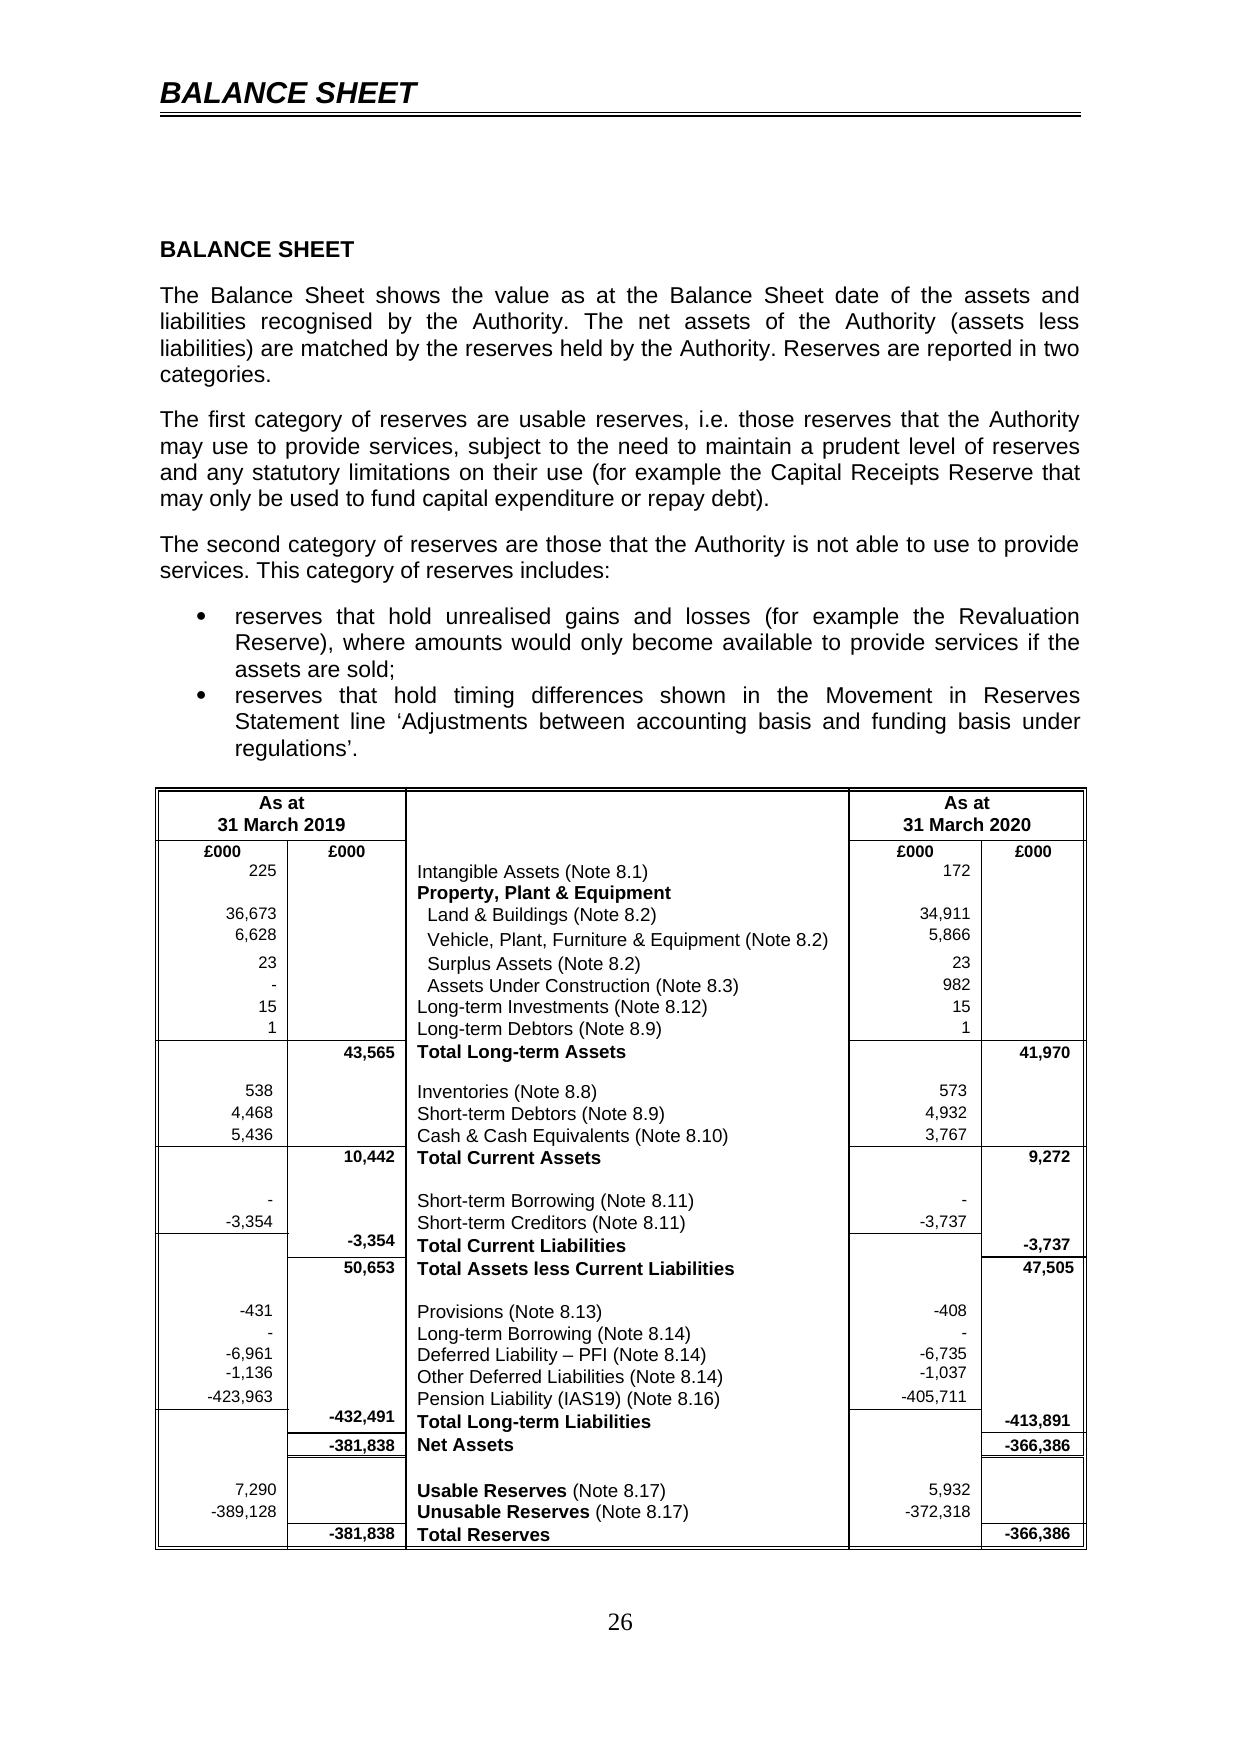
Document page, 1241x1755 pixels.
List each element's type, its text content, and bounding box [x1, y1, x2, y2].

table_cell [159, 1432, 287, 1455]
table_cell Long-term Investments (Note 8.12) [407, 996, 848, 1018]
table_cell 5,932 [850, 1480, 981, 1501]
table_cell 47,505 [982, 1258, 1083, 1279]
table_cell [982, 1103, 1083, 1124]
table_cell [982, 1190, 1083, 1212]
table_cell 9,272 [982, 1147, 1083, 1168]
table_cell 225 [159, 861, 287, 882]
table_cell [982, 882, 1083, 904]
table_cell Inventories (Note 8.8) [407, 1081, 848, 1103]
text BALANCE SHEET [159, 236, 1081, 263]
table_cell Intangible Assets (Note 8.1) [407, 861, 848, 882]
table_cell [159, 1062, 287, 1081]
table_cell 7,290 [159, 1480, 287, 1501]
table_cell [159, 1147, 287, 1168]
table_cell Cash & Cash Equivalents (Note 8.10) [407, 1124, 848, 1146]
table_cell [850, 1234, 981, 1256]
table_cell -413,891 [982, 1409, 1083, 1432]
table_cell Long-term Borrowing (Note 8.14) [407, 1323, 848, 1344]
table_cell Total Assets less Current Liabilities [407, 1256, 848, 1279]
table_cell [288, 1190, 405, 1212]
table_cell Assets Under Construction (Note 8.3) [407, 975, 848, 996]
table_cell -431 [159, 1301, 287, 1323]
text The Balance Sheet shows the value as at the Balance Sheet date of the assets and liabilities recognised by the Authority. The net assets of the Authority (assets less liabilities) are matched by the reserves held by the Authority. Reserves are reported in two categories. [159, 282, 1081, 387]
table_cell [850, 1062, 981, 1081]
table_cell Surplus Assets (Note 8.2) [407, 953, 848, 975]
table_header As at 31 March 2019 [159, 792, 405, 840]
table_cell [850, 1455, 981, 1480]
table_cell -366,386 [982, 1524, 1083, 1546]
table_cell [982, 975, 1083, 996]
table_cell [982, 925, 1083, 953]
table_cell -3,737 [982, 1233, 1083, 1256]
table_cell [288, 882, 405, 904]
table_cell [288, 1280, 405, 1301]
table_cell [407, 1455, 848, 1480]
table_cell Short-term Debtors (Note 8.9) [407, 1103, 848, 1124]
table_cell [407, 1280, 848, 1301]
table_cell Total Reserves [407, 1523, 848, 1546]
table_cell £000 [159, 841, 287, 861]
table_cell [159, 1041, 287, 1062]
table_cell -389,128 [159, 1501, 287, 1523]
table_header [407, 792, 848, 813]
table_cell Property, Plant & Equipment [407, 882, 848, 904]
table_cell [982, 1301, 1083, 1323]
table_cell [288, 953, 405, 975]
table_cell 4,468 [159, 1103, 287, 1124]
table_cell -372,318 [850, 1501, 981, 1523]
table_cell 573 [850, 1081, 981, 1103]
table_cell -3,354 [288, 1212, 405, 1256]
table_cell - [159, 1323, 287, 1344]
table_cell [982, 861, 1083, 882]
table_cell [288, 1124, 405, 1146]
table_cell -408 [850, 1301, 981, 1323]
table_cell Provisions (Note 8.13) [407, 1301, 848, 1323]
table_cell [288, 1323, 405, 1344]
table_cell [288, 1062, 405, 1081]
table_cell 982 [850, 975, 981, 996]
table_cell [850, 1432, 981, 1455]
table_cell [982, 1387, 1083, 1409]
table_cell [850, 1410, 981, 1432]
table_cell [288, 1103, 405, 1124]
table_cell [850, 1041, 981, 1062]
table_cell 23 [159, 953, 287, 975]
table_cell [159, 1234, 287, 1256]
table_cell 15 [159, 996, 287, 1018]
table_cell [407, 1169, 848, 1190]
table_cell [159, 1280, 287, 1301]
table_cell - [850, 1323, 981, 1344]
table_cell [982, 1169, 1083, 1190]
table_cell Pension Liability (IAS19) (Note 8.16) [407, 1387, 848, 1409]
table_cell Total Long-term Liabilities [407, 1409, 848, 1432]
table_cell [982, 1018, 1083, 1039]
table_cell [982, 1212, 1083, 1233]
table_cell 1 [159, 1018, 287, 1039]
table_cell [288, 1169, 405, 1190]
table_cell [850, 882, 981, 904]
table_cell [288, 1081, 405, 1103]
table_cell [982, 953, 1083, 975]
table_cell 538 [159, 1081, 287, 1103]
table_cell -405,711 [850, 1387, 981, 1409]
table_cell [288, 925, 405, 953]
table_cell [982, 1323, 1083, 1344]
table_cell [288, 1018, 405, 1039]
table_cell [982, 1062, 1083, 1081]
text The second category of reserves are those that the Authority is not able to use to provide services. This category of reserves includes: [159, 531, 1081, 584]
table_cell Total Current Assets [407, 1146, 848, 1168]
table_cell £000 [288, 841, 405, 861]
table_cell -381,838 [288, 1434, 405, 1455]
table_cell [288, 904, 405, 925]
table_cell 15 [850, 996, 981, 1018]
table_cell £000 [982, 841, 1083, 861]
table_cell 10,442 [288, 1147, 405, 1168]
table_cell [982, 1280, 1083, 1301]
table_cell Short-term Borrowing (Note 8.11) [407, 1190, 848, 1212]
table_cell Land & Buildings (Note 8.2) [407, 904, 848, 925]
table_cell [159, 1169, 287, 1190]
table_cell [288, 975, 405, 996]
table_cell [288, 1480, 405, 1501]
table_cell [850, 1147, 981, 1168]
table_cell [850, 1169, 981, 1190]
table_cell [159, 1410, 287, 1432]
table_cell -432,491 [288, 1387, 405, 1432]
table_cell [982, 1124, 1083, 1146]
table_cell -6,961 -1,136 [159, 1344, 287, 1387]
table_cell -3,737 [850, 1212, 981, 1233]
table_cell [982, 1081, 1083, 1103]
list reserves that hold unrealised gains and losses (for example the Revaluation Reserve), where amounts would only become available to provide services if the assets are sold; [197, 603, 1081, 682]
table_cell [159, 1455, 287, 1480]
table_cell 36,673 [159, 904, 287, 925]
list reserves that hold timing differences shown in the Movement in Reserves Statement line ‘Adjustments between accounting basis and funding basis under regulations’. [197, 682, 1081, 761]
table_cell [850, 1523, 981, 1546]
table_cell -6,735 -1,037 [850, 1344, 981, 1387]
table_cell - [850, 1190, 981, 1212]
table_cell 1 [850, 1018, 981, 1039]
table_cell [407, 840, 848, 861]
table_cell [159, 1256, 287, 1279]
table_cell 41,970 [982, 1041, 1083, 1062]
table_cell 5,436 [159, 1124, 287, 1146]
table_cell 4,932 [850, 1103, 981, 1124]
table_cell [982, 1501, 1083, 1523]
table_cell [982, 1480, 1083, 1501]
table_cell [159, 882, 287, 904]
table_cell [288, 861, 405, 882]
table_cell [288, 1501, 405, 1523]
table_cell [288, 996, 405, 1018]
table_cell Usable Reserves (Note 8.17) [407, 1480, 848, 1501]
table_cell Vehicle, Plant, Furniture & Equipment (Note 8.2) [407, 925, 848, 953]
table_cell [850, 1256, 981, 1279]
table_cell 172 [850, 861, 981, 882]
table_cell Long-term Debtors (Note 8.9) [407, 1018, 848, 1039]
table_cell Total Current Liabilities [407, 1233, 848, 1256]
table_cell [407, 814, 848, 840]
table_cell -381,838 [288, 1524, 405, 1546]
table_cell 23 [850, 953, 981, 975]
table_cell 3,767 [850, 1124, 981, 1146]
table_cell -3,354 [159, 1212, 287, 1233]
table_cell Unusable Reserves (Note 8.17) [407, 1501, 848, 1523]
table_cell [288, 1344, 405, 1387]
table_cell Short-term Creditors (Note 8.11) [407, 1212, 848, 1233]
table_cell - [159, 1190, 287, 1212]
table_cell -423,963 [159, 1387, 287, 1409]
table_cell [407, 1062, 848, 1081]
table_cell -366,386 [982, 1433, 1083, 1455]
table_cell 6,628 [159, 925, 287, 953]
table_cell 50,653 [288, 1258, 405, 1279]
table_cell [982, 1458, 1083, 1480]
table_cell [288, 1301, 405, 1323]
table_cell 5,866 [850, 925, 981, 953]
table_cell [982, 996, 1083, 1018]
table_cell [159, 1523, 287, 1546]
table_cell [850, 1280, 981, 1301]
table_header As at 31 March 2020 [850, 792, 1083, 840]
table_cell [288, 1458, 405, 1480]
table_cell 34,911 [850, 904, 981, 925]
table_cell - [159, 975, 287, 996]
text The first category of reserves are usable reserves, i.e. those reserves that the Authority may use to provide services, subject to the need to maintain a prudent level of reserves and any statutory limitations on their use (for example the Capital Receipts Reserve that may only be used to fund capital expenditure or repay debt). [159, 406, 1081, 512]
table_cell Net Assets [407, 1432, 848, 1455]
table_cell £000 [850, 841, 981, 861]
table_cell Total Long-term Assets [407, 1040, 848, 1062]
table_cell Deferred Liability – PFI (Note 8.14) Other Deferred Liabilities (Note 8.14) [407, 1344, 848, 1387]
table_cell [982, 904, 1083, 925]
table_cell [982, 1344, 1083, 1387]
table_cell 43,565 [288, 1041, 405, 1062]
